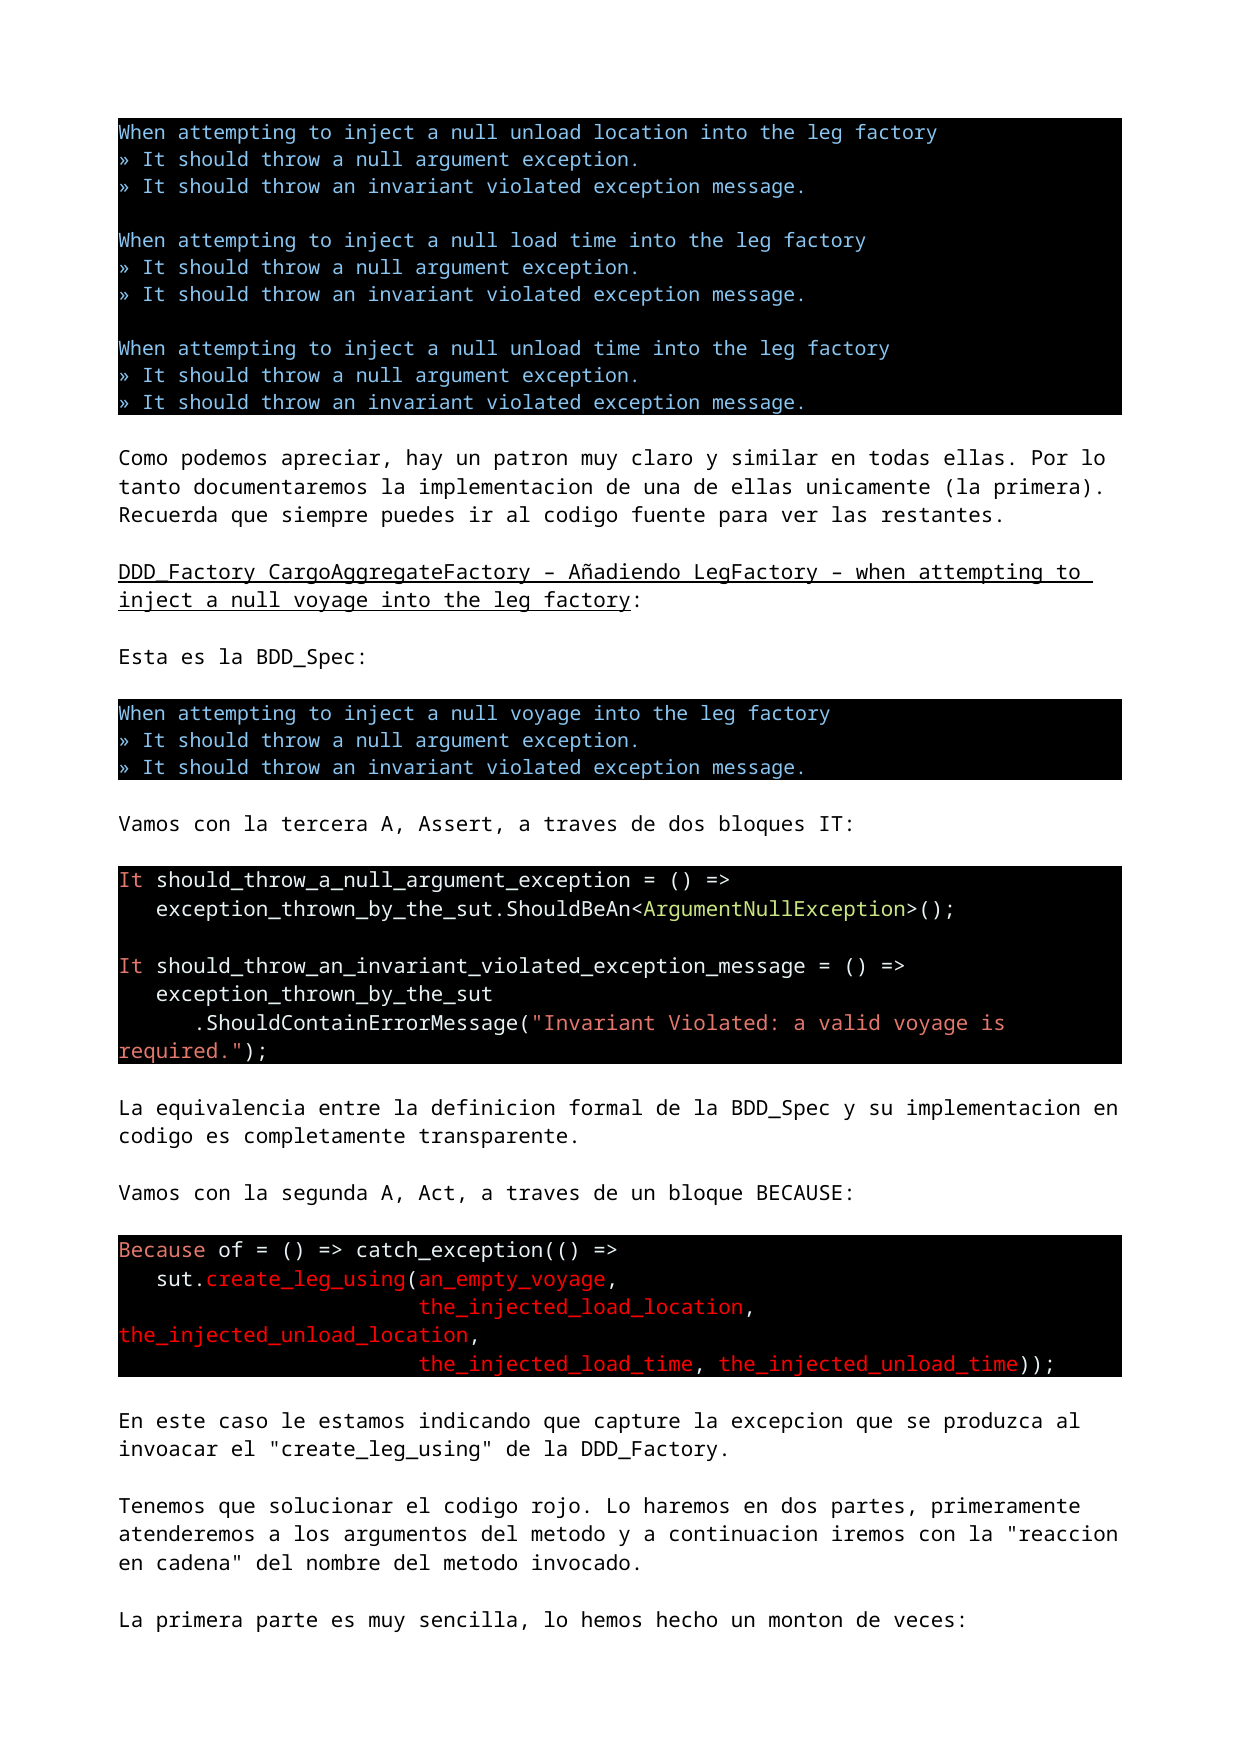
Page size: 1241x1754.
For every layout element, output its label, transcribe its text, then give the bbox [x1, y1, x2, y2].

text sut.create_leg_using(an_empty_voyage, [118, 1264, 1122, 1292]
text It should_throw_a_null_argument_exception = () => [118, 866, 1122, 894]
text » It should throw an invariant violated exception message. [118, 753, 1122, 780]
text When attempting to inject a null voyage into the leg factory [118, 699, 1122, 726]
text Tenemos que solucionar el codigo rojo. Lo haremos en dos partes, primeramente atenderemos a los argumentos del metodo y a continuacion iremos con la "reaccion en cadena" del nombre del metodo invocado. [118, 1491, 1122, 1576]
text Esta es la BDD_Spec: [118, 642, 1122, 671]
text » It should throw an invariant violated exception message. [118, 388, 1122, 415]
text Como podemos apreciar, hay un patron muy claro y similar en todas ellas. Por lo tanto documentaremos la implementacion de una de ellas unicamente (la primera). Recuerda que siempre puedes ir al codigo fuente para ver las restantes. [118, 443, 1122, 529]
text When attempting to inject a null unload time into the leg factory [118, 334, 1122, 361]
text » It should throw an invariant violated exception message. [118, 280, 1122, 307]
text » It should throw an invariant violated exception message. [118, 172, 1122, 199]
text » It should throw a null argument exception. [118, 145, 1122, 172]
text DDD_Factory CargoAggregateFactory – Añadiendo LegFactory – when attempting to inject a null voyage into the leg factory: [118, 557, 1122, 614]
text La equivalencia entre la definicion formal de la BDD_Spec y su implementacion en codigo es completamente transparente. [118, 1093, 1122, 1150]
text When attempting to inject a null unload location into the leg factory [118, 118, 1122, 145]
text exception_thrown_by_the_sut [118, 979, 1122, 1008]
text the_injected_load_location, the_injected_unload_location, [118, 1292, 1122, 1349]
text Vamos con la tercera A, Assert, a traves de dos bloques IT: [118, 809, 1122, 837]
text » It should throw a null argument exception. [118, 253, 1122, 280]
text When attempting to inject a null load time into the leg factory [118, 226, 1122, 253]
text Because of = () => catch_exception(() => [118, 1235, 1122, 1264]
text .ShouldContainErrorMessage("Invariant Violated: a valid voyage is required."); [118, 1008, 1122, 1064]
text exception_thrown_by_the_sut.ShouldBeAn<ArgumentNullException>(); [118, 894, 1122, 922]
text Vamos con la segunda A, Act, a traves de un bloque BECAUSE: [118, 1178, 1122, 1207]
text En este caso le estamos indicando que capture la excepcion que se produzca al invoacar el "create_leg_using" de la DDD_Factory. [118, 1406, 1122, 1463]
text It should_throw_an_invariant_violated_exception_message = () => [118, 951, 1122, 979]
text the_injected_load_time, the_injected_unload_time)); [118, 1349, 1122, 1377]
text La primera parte es muy sencilla, lo hemos hecho un monton de veces: [118, 1605, 1122, 1633]
text » It should throw a null argument exception. [118, 361, 1122, 388]
text » It should throw a null argument exception. [118, 726, 1122, 753]
